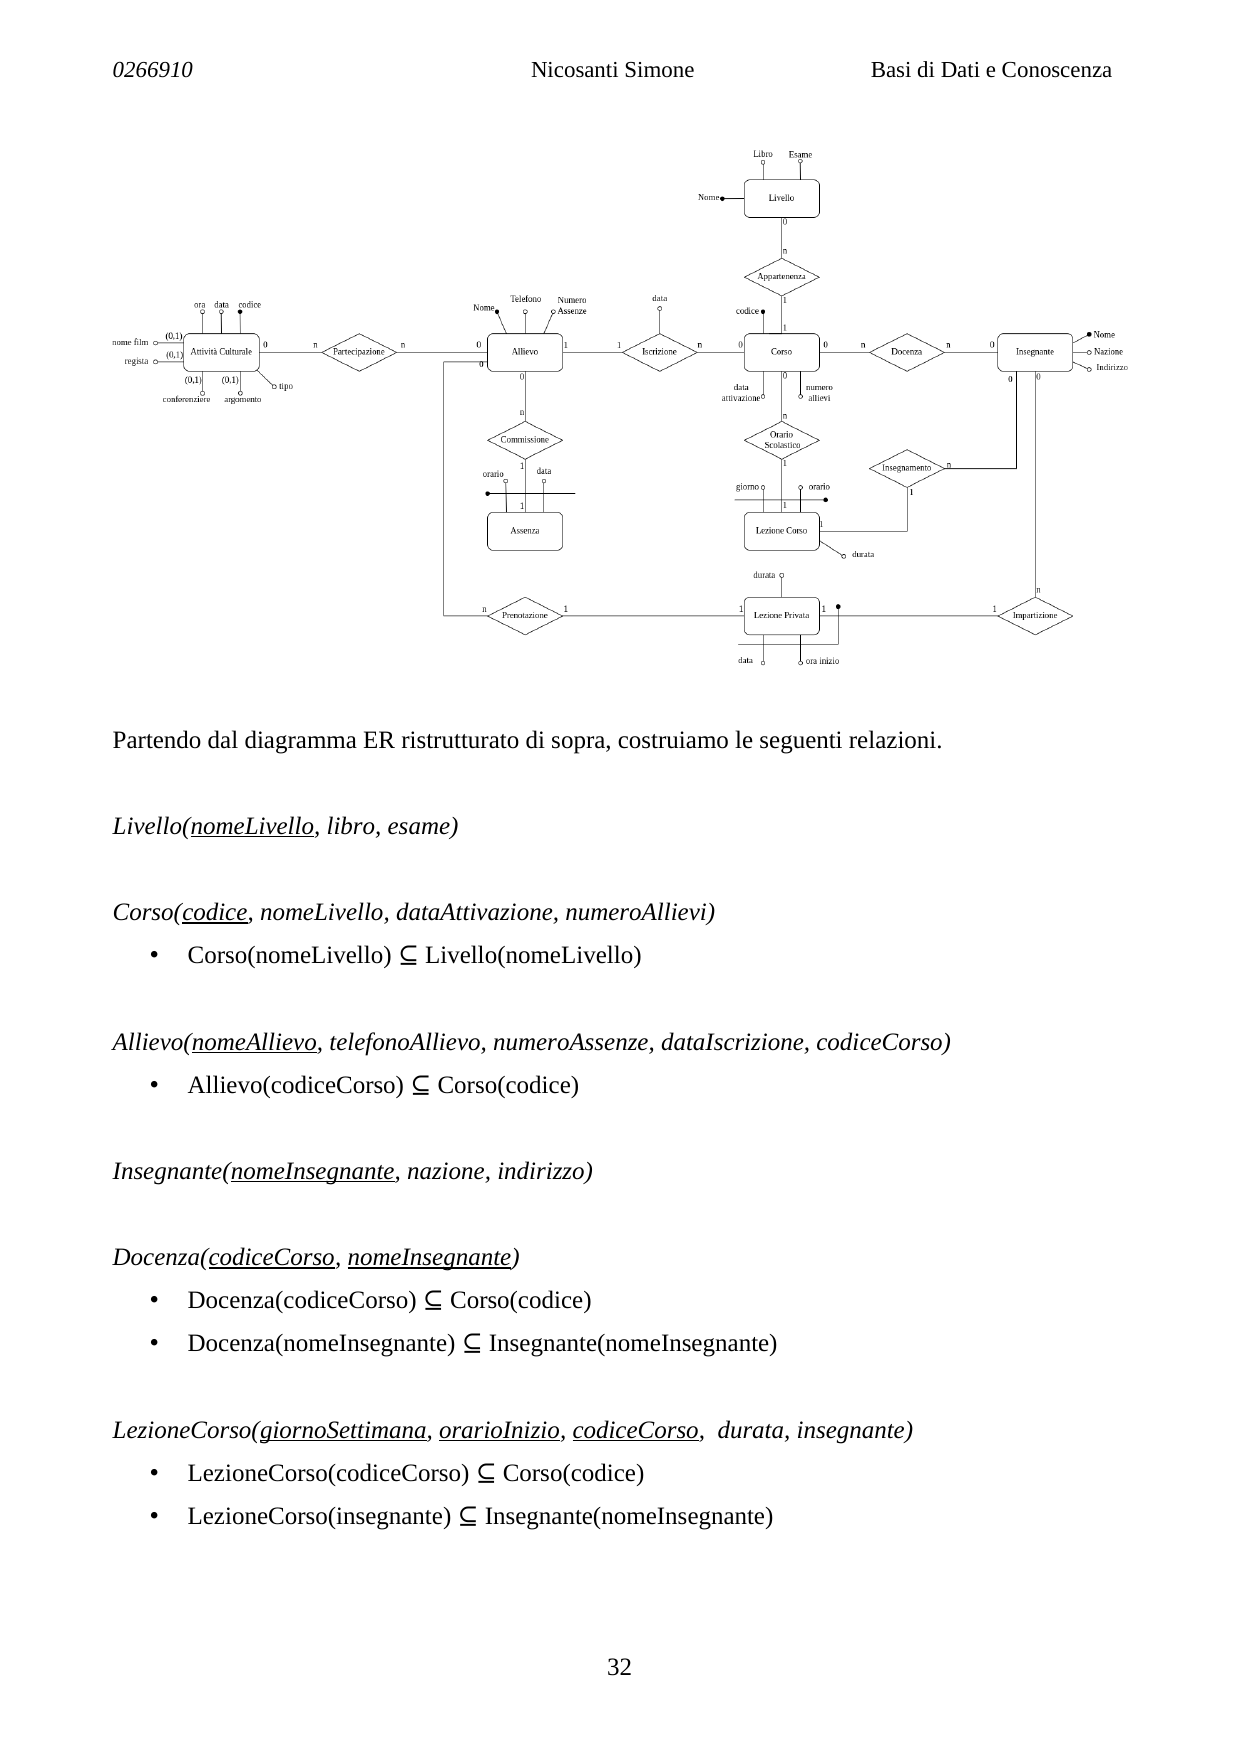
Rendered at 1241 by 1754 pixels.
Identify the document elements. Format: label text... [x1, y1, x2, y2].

list LezioneCorso(codiceCorso) ⊆ Corso(codice) [150, 1458, 1128, 1487]
list Docenza(nomeInsegnante) ⊆ Insegnante(nomeInsegnante) [150, 1328, 1128, 1357]
list Docenza(codiceCorso) ⊆ Corso(codice) [150, 1285, 1128, 1314]
text Livello(nomeLivello, libro, esame) [112, 811, 1128, 840]
list Corso(nomeLivello) ⊆ Livello(nomeLivello) [150, 940, 1128, 969]
picture [112, 150, 1128, 668]
text Corso(codice, nomeLivello, dataAttivazione, numeroAllievi) [112, 897, 1128, 926]
text Allievo(nomeAllievo, telefonoAllievo, numeroAssenze, dataIscrizione, codiceCorso) [112, 1027, 1128, 1055]
text Insegnante(nomeInsegnante, nazione, indirizzo) [112, 1156, 1128, 1185]
text Docenza(codiceCorso, nomeInsegnante) [112, 1242, 1128, 1271]
list LezioneCorso(insegnante) ⊆ Insegnante(nomeInsegnante) [150, 1501, 1128, 1530]
text LezioneCorso(giornoSettimana, orarioInizio, codiceCorso, durata, insegnante) [112, 1415, 1128, 1443]
list Allievo(codiceCorso) ⊆ Corso(codice) [150, 1070, 1128, 1098]
text Partendo dal diagramma ER ristrutturato di sopra, costruiamo le seguenti relazioni. [112, 725, 1128, 753]
